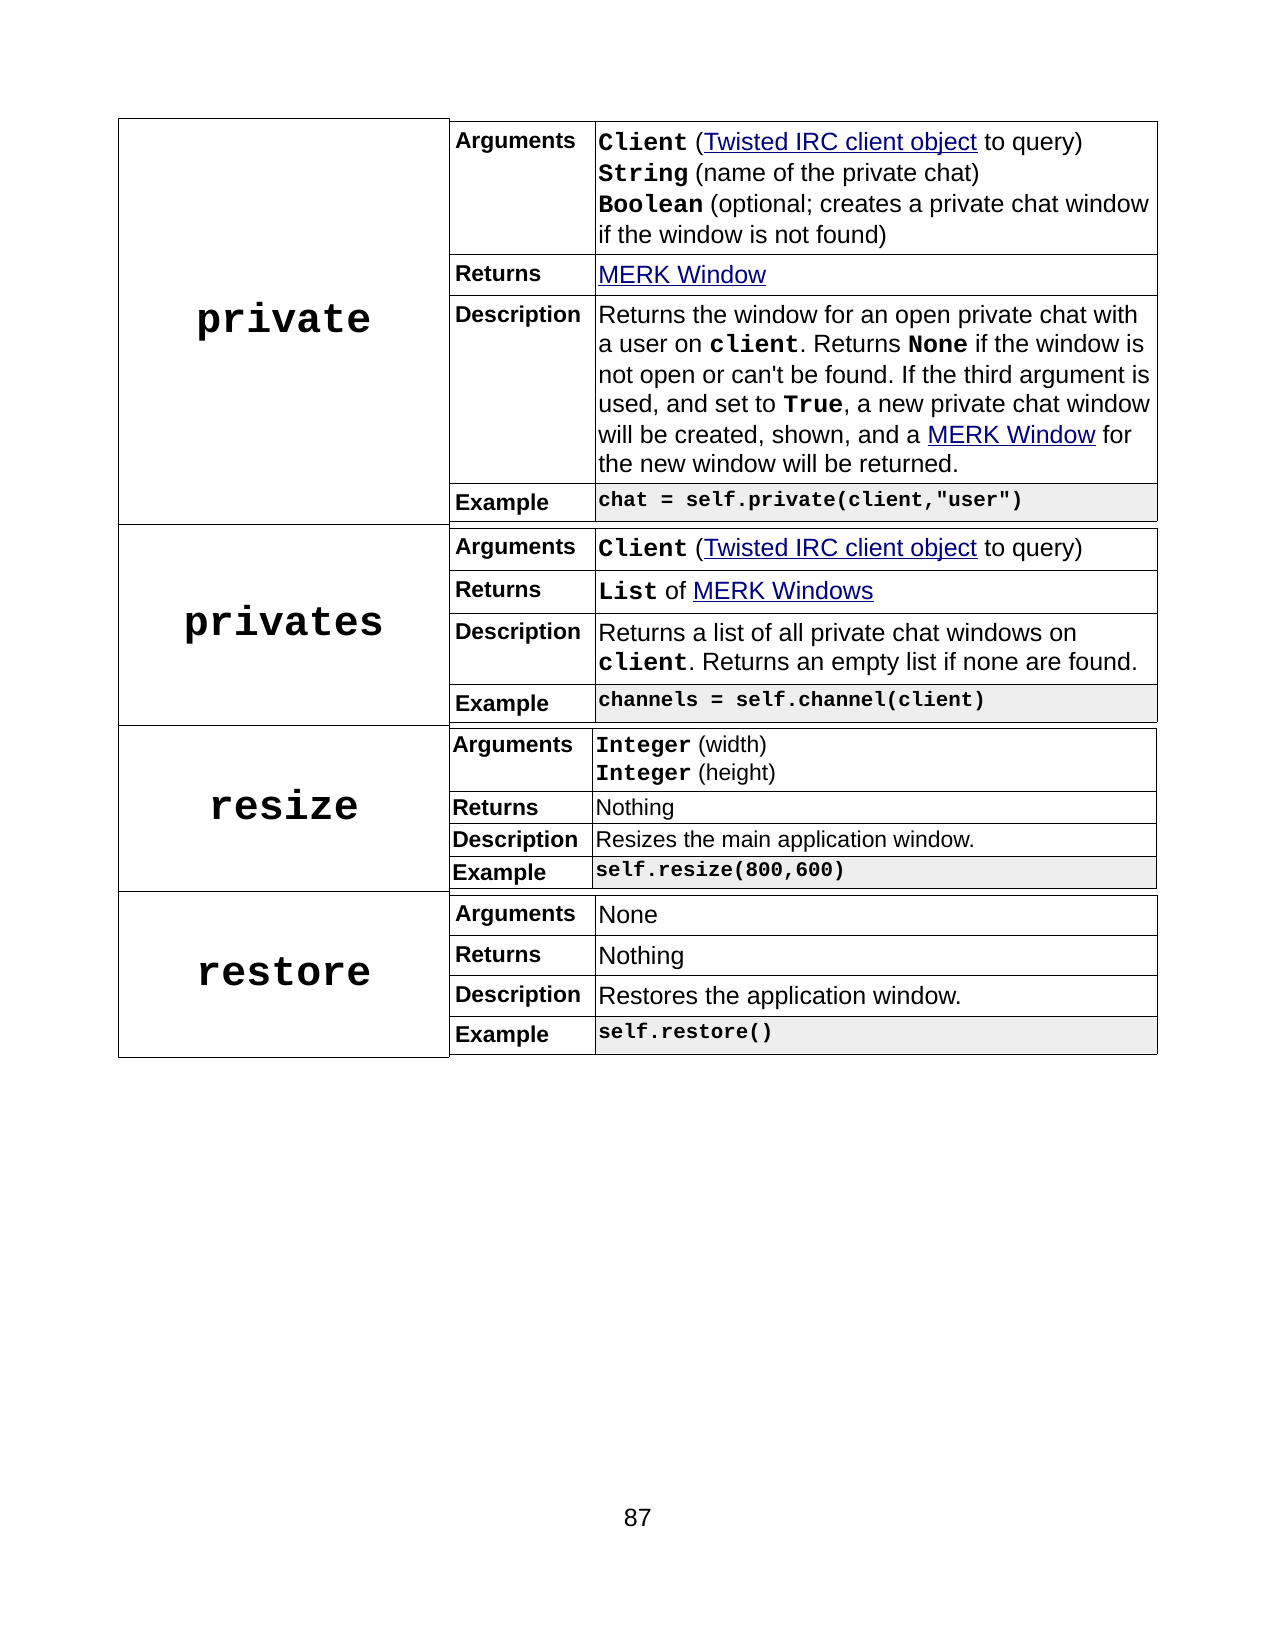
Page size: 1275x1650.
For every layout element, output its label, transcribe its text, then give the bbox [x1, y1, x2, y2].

table_header Client (Twisted IRC client object to query) [596, 529, 1157, 570]
table_cell Description [450, 614, 595, 684]
table_header Arguments [450, 896, 595, 935]
table_cell Example [450, 484, 595, 521]
table_cell Returns [450, 255, 595, 295]
table_cell Description [450, 296, 595, 483]
table_cell [450, 891, 1157, 895]
table_cell self.restore() [596, 1017, 1157, 1053]
table_header Integer (width) Integer (height) [593, 729, 1156, 791]
table_cell Returns the window for an open private chat with a user on client. Returns None if the window is not open or can't be found. If the third argument is used, and set to True, a new private chat window will be created, shown, and a MERK Window for the new window will be returned. [596, 296, 1157, 483]
table_cell Nothing [596, 936, 1157, 975]
table_header None [596, 896, 1157, 935]
table_cell Example [450, 1017, 595, 1053]
table_header Arguments [450, 529, 595, 570]
table_cell [450, 524, 1157, 528]
table_cell restore [119, 892, 449, 1057]
table_cell Resizes the main application window. [593, 824, 1156, 856]
table_cell MERK Window [596, 255, 1157, 295]
table_cell Example [450, 685, 595, 722]
table_cell Description [450, 976, 595, 1016]
table_cell Returns [450, 936, 595, 975]
table_cell Returns [450, 571, 595, 612]
table_cell chat = self.private(client,"user") [596, 484, 1157, 521]
table_cell privates [119, 525, 449, 725]
table_cell self.resize(800,600) [593, 857, 1156, 888]
table_cell Returns [450, 792, 592, 823]
table_cell Example [450, 857, 592, 888]
table_cell Description [450, 824, 592, 856]
table_cell Nothing [593, 792, 1156, 823]
table_cell List of MERK Windows [596, 571, 1157, 612]
table_header Client (Twisted IRC client object to query) String (name of the private chat) Boolean (optional; creates a private chat window if the window is not found) [596, 122, 1157, 254]
table_cell private [119, 119, 449, 524]
table_header Arguments [450, 122, 595, 254]
table_cell channels = self.channel(client) [596, 685, 1157, 722]
table_header Arguments [450, 729, 592, 791]
table_cell resize [119, 726, 449, 891]
table_cell Returns a list of all private chat windows on client. Returns an empty list if none are found. [596, 614, 1157, 684]
table_cell Restores the application window. [596, 976, 1157, 1016]
